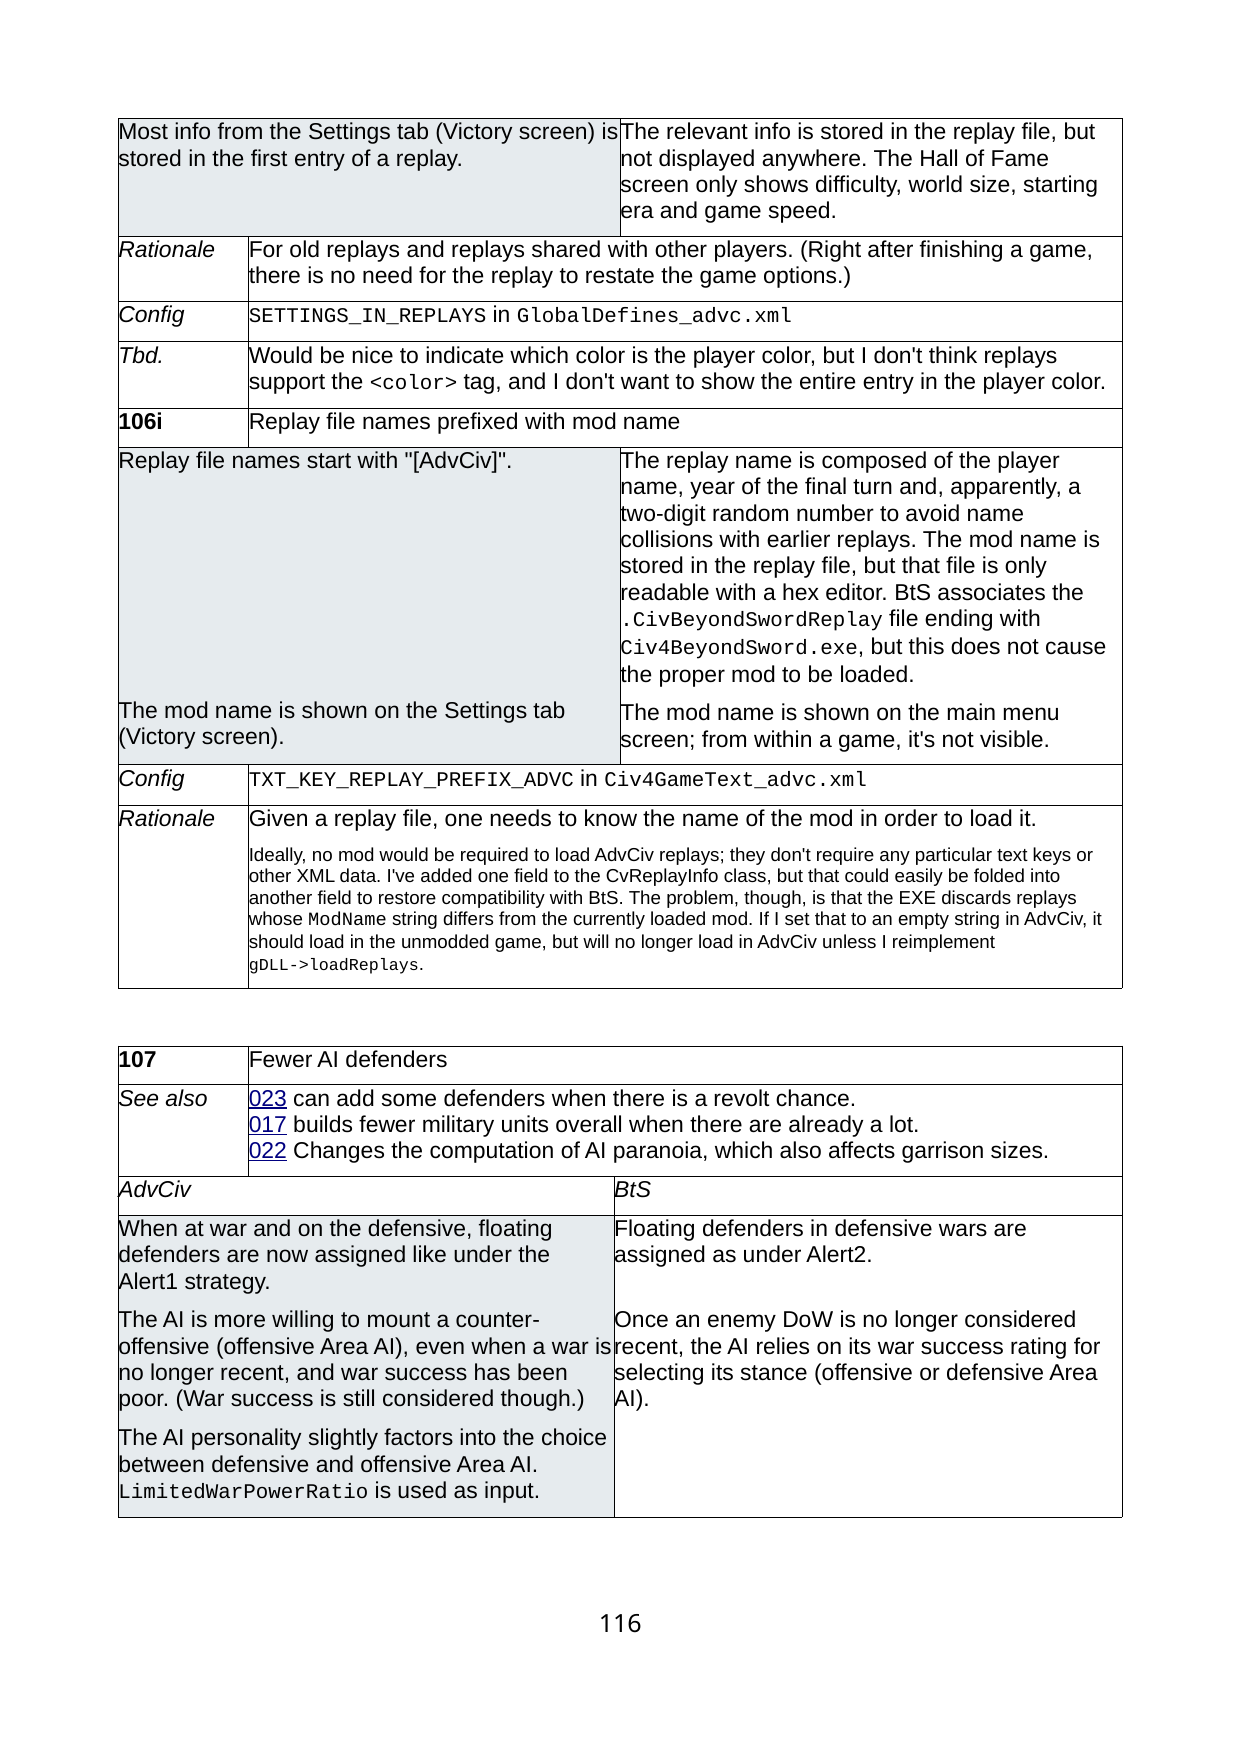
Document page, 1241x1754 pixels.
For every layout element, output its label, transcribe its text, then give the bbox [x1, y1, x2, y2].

table_cell Config [119, 765, 248, 804]
table_header Fewer AI defenders [249, 1047, 1122, 1084]
table_cell Replay file names prefixed with mod name [249, 409, 1122, 447]
table_cell TXT_KEY_REPLAY_PREFIX_ADVC in Civ4GameText_advc.xml [249, 765, 1122, 804]
table_cell Would be nice to indicate which color is the player color, but I don't think replays support the <color> tag, and I don't want to show the entire entry in the player color. [249, 342, 1122, 408]
table_cell SETTINGS_IN_REPLAYS in GlobalDefines_advc.xml [249, 302, 1122, 341]
table_cell Rationale [119, 806, 248, 988]
table_cell Config [119, 302, 248, 341]
table_cell Given a replay file, one needs to know the name of the mod in order to load it. Ideally, no mod would be required to load AdvCiv replays; they don't require any particular text keys or other XML data. I've added one field to the CvReplayInfo class, but that could easily be folded into another field to restore compatibility with BtS. The problem, though, is that the EXE discards replays whose ModName string differs from the currently loaded mod. If I set that to an empty string in AdvCiv, it should load in the unmodded game, but will no longer load in AdvCiv unless I reimplement gDLL->loadReplays. [249, 806, 1122, 988]
table_cell BtS [615, 1177, 1122, 1215]
table_cell Floating defenders in defensive wars are assigned as under Alert2. Once an enemy DoW is no longer considered recent, the AI relies on its war success rating for selecting its stance (offensive or defensive Area AI). [615, 1216, 1122, 1517]
table_cell 106i [119, 409, 248, 447]
table_cell Rationale [119, 237, 248, 301]
table_cell The replay name is composed of the player name, year of the final turn and, apparently, a two-digit random number to avoid name collisions with earlier replays. The mod name is stored in the replay file, but that file is only readable with a hex editor. BtS associates the .CivBeyondSwordReplay file ending with Civ4BeyondSword.exe, but this does not cause the proper mod to be loaded. The mod name is shown on the main menu screen; from within a game, it's not visible. [621, 448, 1122, 764]
table_cell Tbd. [119, 342, 248, 408]
table_cell Replay file names start with "[AdvCiv]". The mod name is shown on the Settings tab (Victory screen). [119, 448, 620, 764]
table_cell 023 can add some defenders when there is a revolt chance. 017 builds fewer military units overall when there are already a lot. 022 Changes the computation of AI paranoia, which also affects garrison sizes. [249, 1085, 1122, 1176]
table_cell AdvCiv [119, 1177, 614, 1215]
table_cell When at war and on the defensive, floating defenders are now assigned like under the Alert1 strategy. The AI is more willing to mount a counter­offensive (offensive Area AI), even when a war is no longer recent, and war success has been poor. (War success is still considered though.) The AI personality slightly factors into the choice between defensive and offensive Area AI. LimitedWarPowerRatio is used as input. [119, 1216, 614, 1517]
table_cell The relevant info is stored in the replay file, but not displayed anywhere. The Hall of Fame screen only shows difficulty, world size, starting era and game speed. [621, 119, 1122, 236]
table_cell See also [119, 1085, 248, 1176]
table_cell For old replays and replays shared with other players. (Right after finishing a game, there is no need for the replay to restate the game options.) [249, 237, 1122, 301]
table_header 107 [119, 1047, 248, 1084]
table_cell Most info from the Settings tab (Victory screen) is stored in the first entry of a replay. [119, 119, 620, 236]
